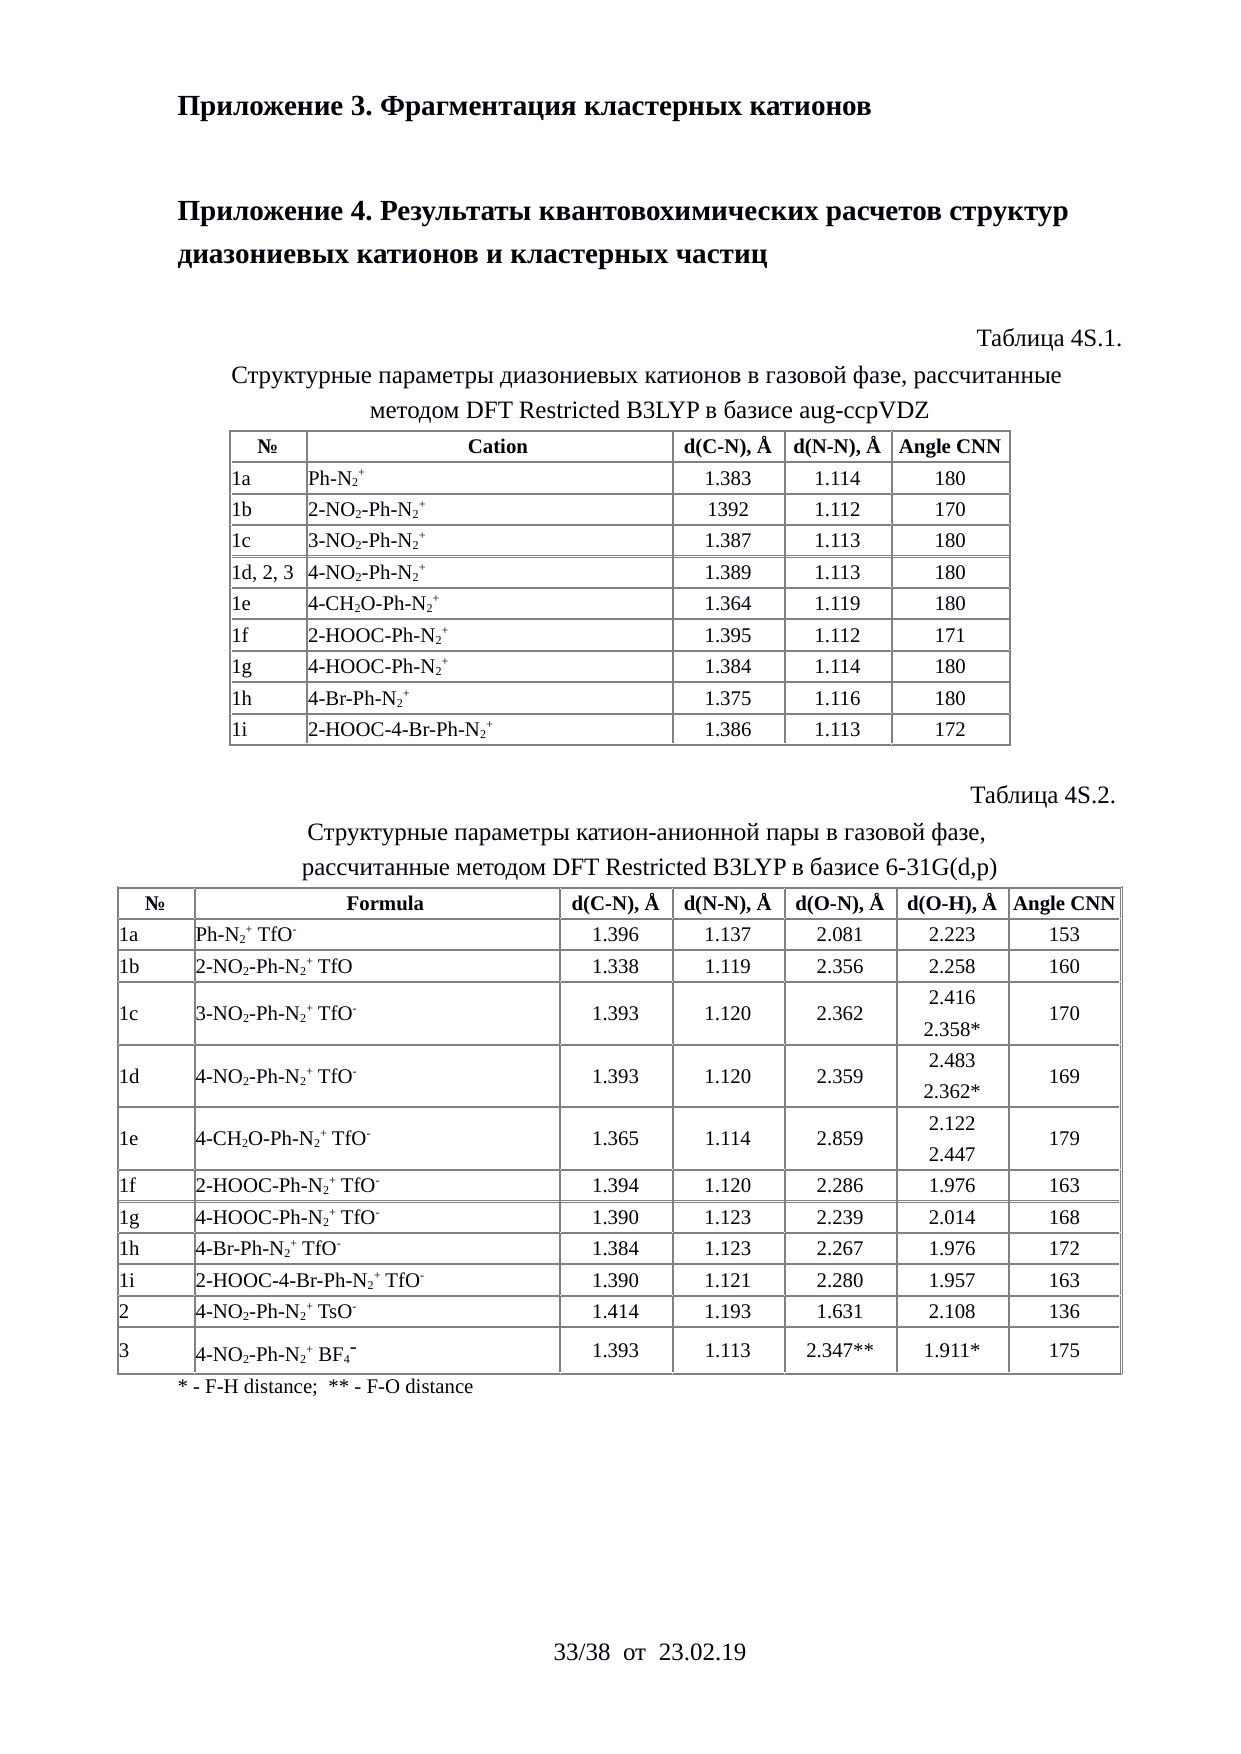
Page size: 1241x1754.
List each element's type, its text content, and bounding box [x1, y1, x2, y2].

table_cell 168 [1010, 1200, 1120, 1232]
table_cell 1.389 [674, 558, 784, 587]
table_cell 2.267 [786, 1234, 896, 1263]
table_cell 2.223 [898, 920, 1008, 949]
table_header d(O-H), Å [898, 889, 1008, 918]
table_cell 1.114 [786, 463, 891, 492]
table_cell 1.375 [674, 683, 784, 713]
table_cell 2-NO2-Ph-N2+ [308, 495, 672, 524]
table_cell 1d, 2, 3 [231, 558, 306, 587]
table_cell 169 [1010, 1044, 1120, 1106]
table_cell 163 [1010, 1263, 1120, 1295]
table_cell 1.121 [674, 1265, 784, 1295]
text Таблица 4S.1. [118, 323, 1122, 352]
table_cell 1f [119, 1171, 194, 1200]
table_cell 4-NO2-Ph-N2+ TsO- [196, 1297, 559, 1326]
table_cell 1g [231, 652, 306, 681]
table_cell 1.957 [898, 1265, 1008, 1295]
table_cell 180 [893, 589, 1009, 618]
table_header № [231, 432, 306, 461]
table_cell 1e [231, 589, 306, 618]
table_cell 2.483 2.362* [898, 1046, 1008, 1106]
table_cell 1.396 [561, 920, 672, 949]
table_cell 4-Br-Ph-N2+ [308, 683, 672, 713]
table_header d(C-N), Å [561, 889, 672, 918]
table_header Angle CNN [1010, 889, 1120, 918]
subtitle Приложение 4. Результаты квантовохимических расчетов структур диазониевых катионов и кластерных частиц [177, 193, 1122, 270]
table_cell 4-HOOC-Ph-N2+ [308, 652, 672, 681]
table_cell 1c [119, 983, 194, 1043]
table_cell 1.120 [674, 1046, 784, 1106]
table_cell 1.976 [898, 1171, 1008, 1200]
table_cell 1g [119, 1203, 194, 1232]
table_cell 4-HOOC-Ph-N2+ TfO- [196, 1203, 559, 1232]
table_header d(O-N), Å [786, 889, 896, 918]
table_cell 2.108 [898, 1297, 1008, 1326]
text методом DFT Restricted B3LYP в базисе aug-ccpVDZ [118, 395, 1122, 424]
table_cell 1b [119, 951, 194, 981]
table_cell 2.280 [786, 1265, 896, 1295]
table_cell 1.120 [674, 983, 784, 1043]
table_cell 179 [1010, 1106, 1120, 1169]
table_cell Ph-N2+ TfO- [196, 920, 559, 949]
table_cell 1.338 [561, 951, 672, 981]
text Структурные параметры катион-анионной пары в газовой фазе, [118, 817, 1122, 846]
table_cell 1.113 [785, 715, 891, 744]
table_header d(N-N), Å [786, 432, 891, 461]
table_cell 1.394 [561, 1171, 672, 1200]
table_cell 2-HOOC-4-Br-Ph-N2+ [307, 715, 673, 744]
table_cell 2.347** [785, 1328, 897, 1373]
table_cell 1.387 [674, 526, 784, 555]
table_cell 1.386 [673, 715, 785, 744]
table_cell 153 [1010, 918, 1120, 949]
table_cell 1.364 [674, 589, 784, 618]
table_cell 1.113 [786, 558, 891, 587]
table_cell 1h [231, 683, 306, 713]
table_cell 1.114 [786, 652, 891, 681]
table_cell 2.356 [786, 951, 896, 981]
table_cell 1.395 [674, 620, 784, 650]
table_cell 180 [893, 526, 1009, 555]
table_header d(N-N), Å [674, 889, 784, 918]
table_cell 1392 [674, 495, 784, 524]
table_header Formula [196, 889, 559, 918]
table_cell 2.081 [786, 920, 896, 949]
table_cell 1.631 [786, 1297, 896, 1326]
table_cell 1.365 [561, 1108, 672, 1169]
table_cell 4-CH2O-Ph-N2+ TfO- [196, 1108, 559, 1169]
table_cell 1.123 [674, 1234, 784, 1263]
table_cell 1.911* [897, 1328, 1009, 1373]
table_cell 1i [119, 1265, 194, 1295]
table_cell 180 [893, 558, 1009, 587]
table_cell 1.123 [674, 1203, 784, 1232]
text * - F-H distance; ** - F-O distance [118, 1375, 1122, 1398]
subtitle Приложение 3. Фрагментация кластерных катионов [177, 88, 1122, 122]
table_cell 4-NO2-Ph-N2+ BF4- [194, 1328, 560, 1373]
table_cell 1.116 [786, 683, 891, 713]
table_cell 1i [231, 715, 307, 744]
table_cell 136 [1010, 1295, 1120, 1326]
table_cell 1.393 [560, 1328, 672, 1373]
table_cell 2.239 [786, 1203, 896, 1232]
table_cell 180 [893, 463, 1009, 492]
table_cell 1.390 [561, 1203, 672, 1232]
table_cell 1.193 [674, 1297, 784, 1326]
text Структурные параметры диазониевых катионов в газовой фазе, рассчитанные [118, 361, 1122, 389]
table_cell 2.859 [786, 1108, 896, 1169]
table_header Angle CNN [893, 432, 1009, 461]
table_cell 1f [231, 620, 306, 650]
table_header № [119, 889, 194, 918]
table_cell 3 [119, 1328, 194, 1373]
table_cell 2-HOOC-Ph-N2+ [308, 620, 672, 650]
table_cell 1h [119, 1234, 194, 1263]
table_cell 1.137 [674, 920, 784, 949]
table_cell 1e [119, 1108, 194, 1169]
table_cell 4-CH2O-Ph-N2+ [308, 589, 672, 618]
table_cell 2.286 [786, 1171, 896, 1200]
table_cell 163 [1010, 1169, 1121, 1200]
table_cell Ph-N2+ [308, 463, 672, 492]
table_cell 2.258 [898, 951, 1008, 981]
table_cell 1.393 [561, 1046, 672, 1106]
table_cell 1b [231, 495, 306, 524]
text рассчитанные методом DFT Restricted B3LYP в базисе 6-31G(d,p) [118, 852, 1122, 881]
table_cell 4-NO2-Ph-N2+ [308, 558, 672, 587]
table_cell 1.414 [561, 1297, 672, 1326]
table_cell 1a [231, 463, 306, 492]
table_cell 160 [1010, 949, 1120, 981]
table_cell 2-NO2-Ph-N2+ TfO [196, 951, 559, 981]
table_cell 180 [893, 652, 1009, 681]
table_cell 1.393 [561, 983, 672, 1043]
table_cell 1.113 [673, 1328, 784, 1373]
table_cell 1.119 [786, 589, 891, 618]
table_cell 2.416 2.358* [898, 983, 1008, 1043]
table_cell 175 [1009, 1326, 1120, 1373]
table_cell 180 [893, 683, 1009, 713]
table_cell 1.384 [561, 1234, 672, 1263]
table_cell 1d [119, 1046, 194, 1106]
table_cell 3-NO2-Ph-N2+ TfO- [196, 983, 559, 1043]
table_header Cation [308, 432, 672, 461]
table_cell 2-HOOC-Ph-N2+ TfO- [196, 1171, 559, 1200]
table_cell 2 [119, 1297, 194, 1326]
table_cell 171 [893, 620, 1009, 650]
table_cell 1.112 [786, 620, 891, 650]
table_cell 1a [119, 920, 194, 949]
table_cell 4-Br-Ph-N2+ TfO- [196, 1234, 559, 1263]
table_cell 2.359 [786, 1046, 896, 1106]
table_cell 1.976 [898, 1234, 1008, 1263]
table_cell 170 [893, 495, 1009, 524]
table_cell 1c [231, 526, 306, 555]
table_cell 1.112 [786, 495, 891, 524]
table_cell 1.113 [786, 526, 891, 555]
text Таблица 4S.2. [118, 780, 1122, 809]
table_cell 172 [891, 715, 1009, 744]
table_cell 2.122 2.447 [898, 1108, 1008, 1169]
table_cell 1.390 [561, 1265, 672, 1295]
table_cell 2-HOOC-4-Br-Ph-N2+ TfO- [196, 1265, 559, 1295]
table_cell 1.114 [674, 1108, 784, 1169]
table_cell 1.119 [674, 951, 784, 981]
table_cell 172 [1010, 1232, 1120, 1263]
table_cell 2.014 [898, 1203, 1008, 1232]
table_cell 1.383 [674, 463, 784, 492]
table_header d(C-N), Å [674, 432, 784, 461]
table_cell 3-NO2-Ph-N2+ [308, 526, 672, 555]
table_cell 170 [1010, 981, 1120, 1043]
table_cell 2.362 [786, 983, 896, 1043]
table_cell 4-NO2-Ph-N2+ TfO- [196, 1046, 559, 1106]
table_cell 1.384 [674, 652, 784, 681]
table_cell 1.120 [674, 1171, 784, 1200]
